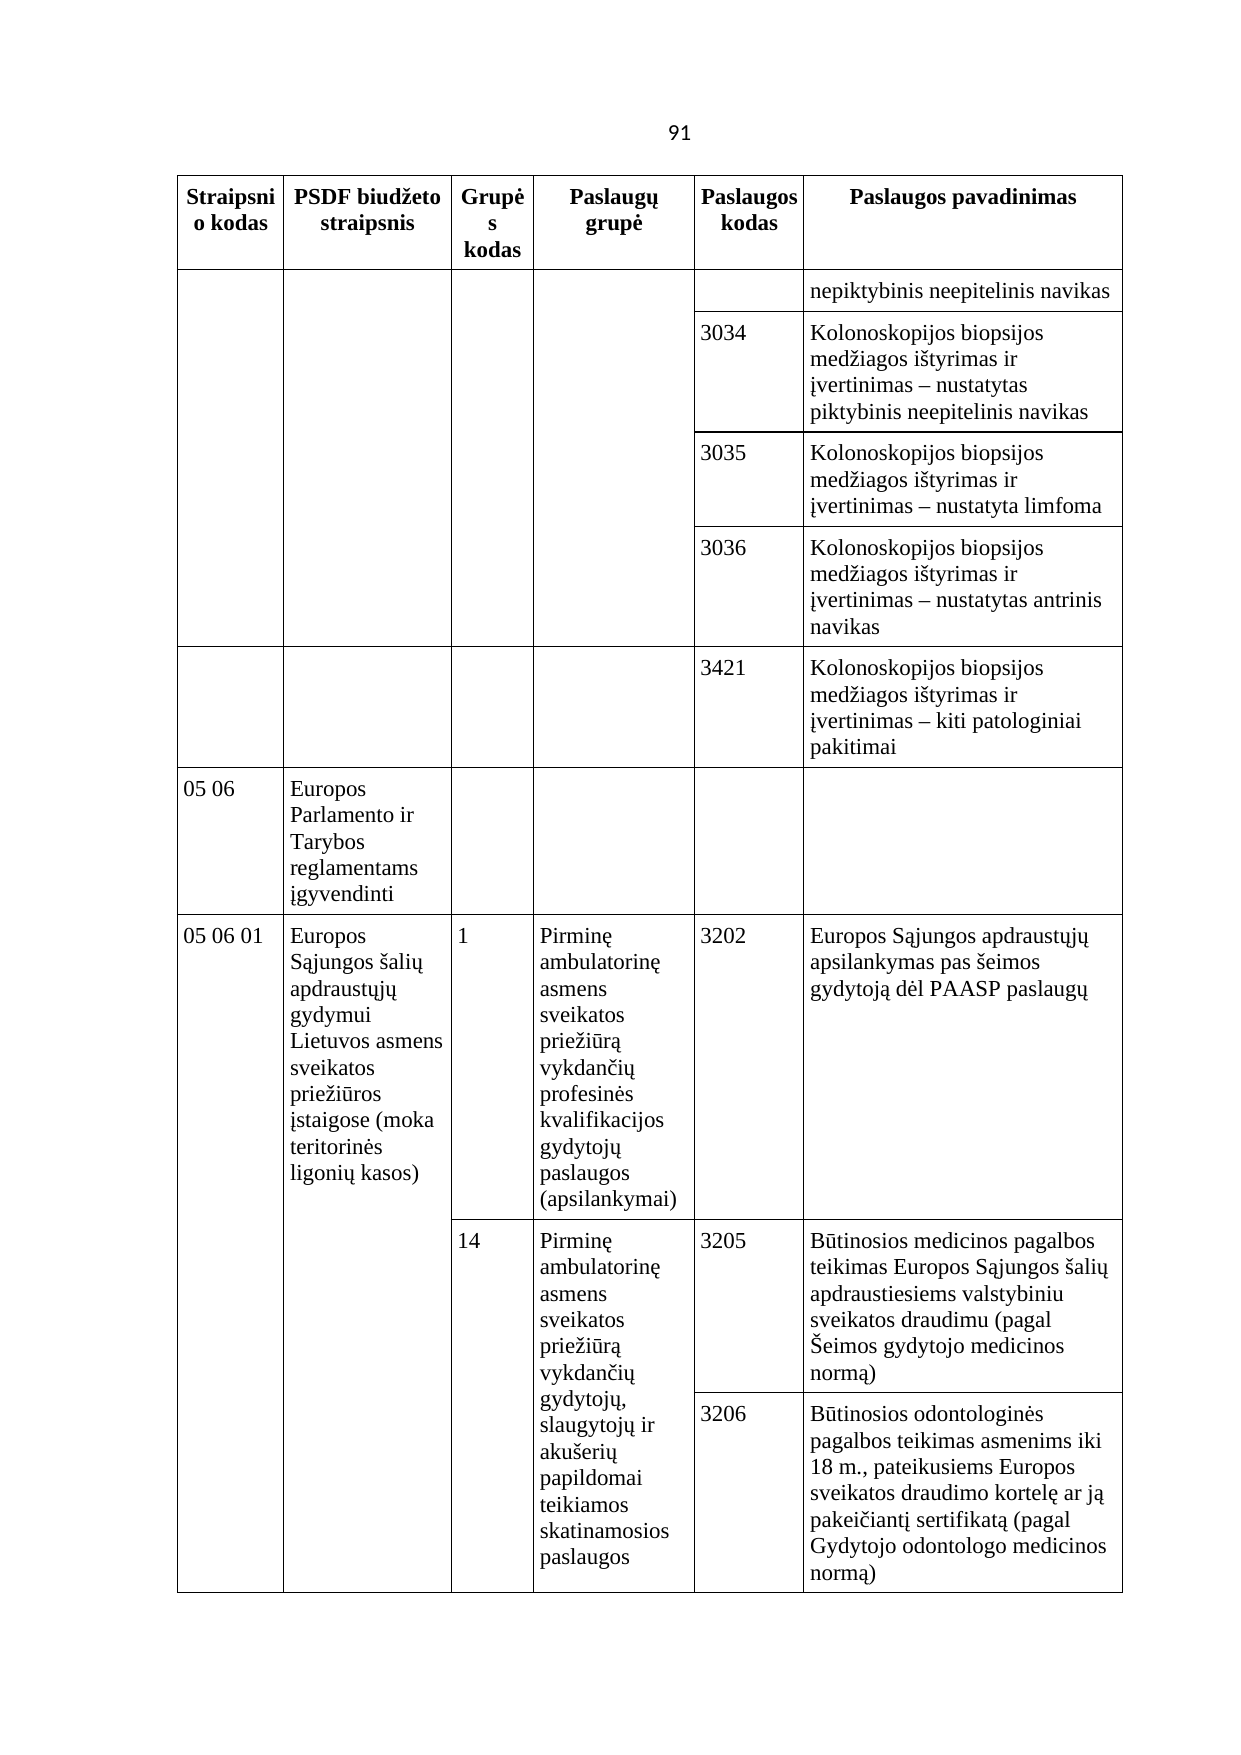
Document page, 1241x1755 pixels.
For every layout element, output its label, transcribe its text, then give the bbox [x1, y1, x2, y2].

table_cell 3034 [695, 312, 803, 431]
table_cell [452, 526, 533, 646]
table_cell [284, 526, 451, 646]
table_cell [452, 270, 533, 311]
table_cell [695, 768, 803, 914]
table_cell [178, 270, 283, 311]
table_cell Būtinosios medicinos pagalbos teikimas Europos Sąjungos šalių apdraustiesiems valstybiniu sveikatos draudimu (pagal Šeimos gydytojo medicinos normą) [804, 1220, 1122, 1392]
table_cell [534, 526, 694, 646]
table_cell [452, 768, 533, 914]
table_header Grupės kodas [452, 176, 533, 269]
table_cell Kolonoskopijos biopsijos medžiagos ištyrimas ir įvertinimas – nustatyta limfoma [804, 433, 1122, 526]
table_header Paslaugų grupė [534, 176, 694, 269]
table_cell 3206 [695, 1393, 803, 1592]
table_cell 14 [452, 1220, 533, 1592]
table_cell 1 [452, 915, 533, 1219]
table_header Straipsnio kodas [178, 176, 283, 269]
table_cell Pirminę ambulatorinę asmens sveikatos priežiūrą vykdančių profesinės kvalifikacijos gydytojų paslaugos (apsilankymai) [534, 915, 694, 1219]
table_cell Europos Parlamento ir Tarybos reglamentams įgyvendinti [284, 768, 451, 914]
table_cell [452, 311, 533, 431]
table_cell 05 06 [178, 768, 283, 914]
table_cell [452, 431, 533, 526]
table_cell [178, 311, 283, 431]
table_cell Europos Sąjungos šalių apdraustųjų gydymui Lietuvos asmens sveikatos priežiūros įstaigose (moka teritorinės ligonių kasos) [284, 915, 451, 1592]
table_cell Kolonoskopijos biopsijos medžiagos ištyrimas ir įvertinimas – kiti patologiniai pakitimai [804, 647, 1122, 767]
table_cell 3205 [695, 1220, 803, 1392]
table_cell [452, 647, 533, 767]
table_cell [534, 311, 694, 431]
table_cell [695, 270, 803, 311]
table_cell Europos Sąjungos apdraustųjų apsilankymas pas šeimos gydytoją dėl PAASP paslaugų [804, 915, 1122, 1219]
table_header PSDF biudžeto straipsnis [284, 176, 451, 269]
table_cell nepiktybinis neepitelinis navikas [804, 270, 1122, 311]
table_cell [804, 768, 1122, 914]
table_header Paslaugos kodas [695, 176, 803, 269]
table_cell Būtinosios odontologinės pagalbos teikimas asmenims iki 18 m., pateikusiems Europos sveikatos draudimo kortelę ar ją pakeičiantį sertifikatą (pagal Gydytojo odontologo medicinos normą) [804, 1393, 1122, 1592]
table_cell Pirminę ambulatorinę asmens sveikatos priežiūrą vykdančių gydytojų, slaugytojų ir akušerių papildomai teikiamos skatinamosios paslaugos [534, 1220, 694, 1592]
table_cell [534, 768, 694, 914]
table_cell [534, 431, 694, 526]
table_cell [284, 270, 451, 311]
table_cell [284, 647, 451, 767]
table_cell [534, 647, 694, 767]
table_cell [178, 526, 283, 646]
table_cell [178, 647, 283, 767]
table_cell 3035 [695, 433, 803, 526]
table_cell [534, 270, 694, 311]
table_header Paslaugos pavadinimas [804, 176, 1122, 269]
table_cell [284, 311, 451, 431]
table_cell [284, 431, 451, 526]
table_cell 3202 [695, 915, 803, 1219]
table_cell Kolonoskopijos biopsijos medžiagos ištyrimas ir įvertinimas – nustatytas piktybinis neepitelinis navikas [804, 312, 1122, 431]
table_cell Kolonoskopijos biopsijos medžiagos ištyrimas ir įvertinimas – nustatytas antrinis navikas [804, 527, 1122, 646]
table_cell 05 06 01 [178, 915, 283, 1592]
table_cell 3036 [695, 527, 803, 646]
table_cell [178, 431, 283, 526]
table_cell 3421 [695, 647, 803, 767]
